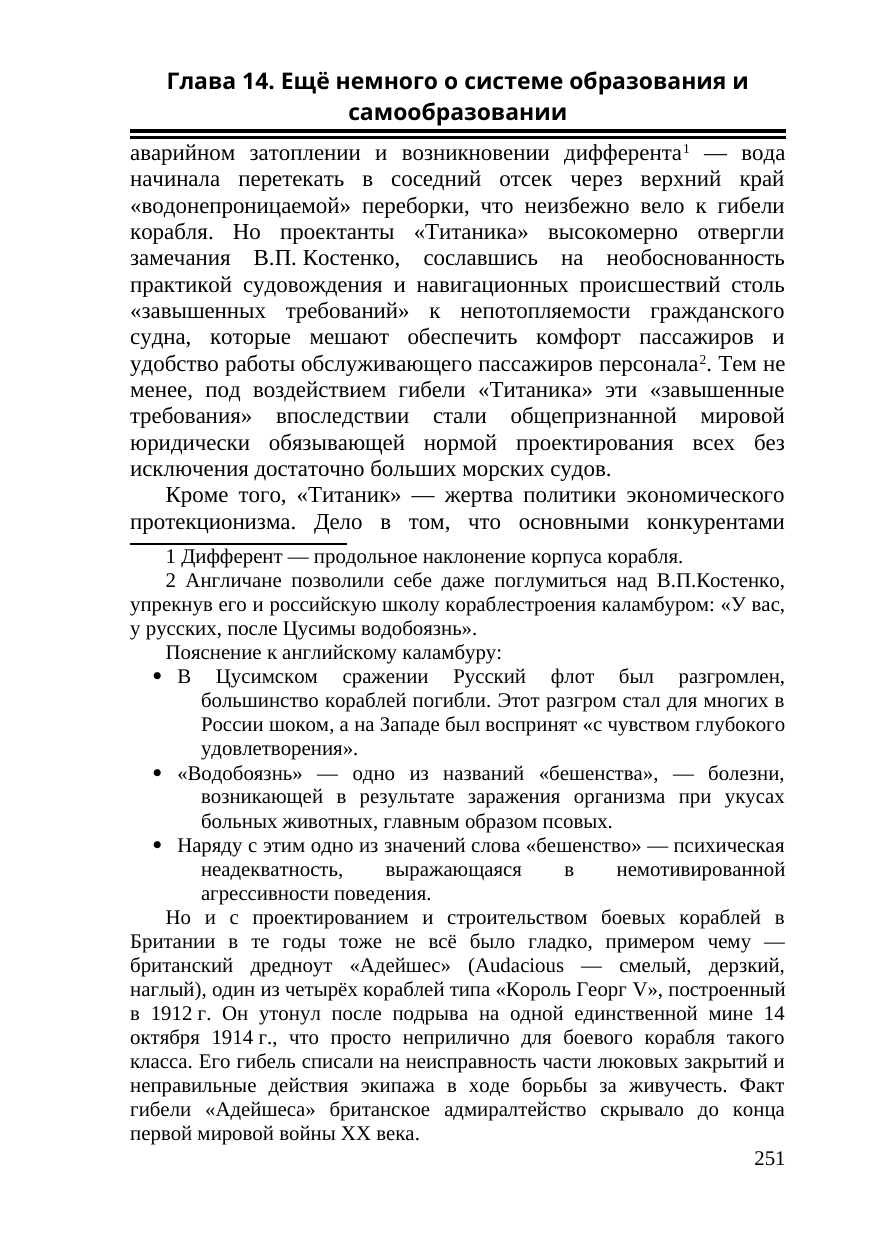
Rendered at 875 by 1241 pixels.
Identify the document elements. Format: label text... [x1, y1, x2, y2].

list Наряду с этим одно из значений слова «бешенство» — психическая неадекватность, выражающаяся в немотивированной агрессивности поведения. [153, 833, 786, 905]
text Пояснение к английскому каламбуру: [130, 640, 786, 664]
list В Цусимском сражении Русский флот был разгромлен, большинство кораблей погибли. Этот разгром стал для многих в России шоком, а на Западе был воспринят «с чувством глубокого удовлетворения». [153, 664, 786, 760]
text Но и с проектированием и строительством боевых кораблей в Британии в те годы тоже не всё было гладко, примером чему — британский дредноут «Адейшес» (Audacious — смелый, дерзкий, наглый), один из четырёх кораблей типа «Король Георг V», построенный в 1912 г. Он утонул после подрыва на одной единственной мине 14 октября 1914 г., что просто неприлично для боевого корабля такого класса. Его гибель списали на неисправность части люковых закрытий и неправильные действия экипажа в ходе борьбы за живучесть. Факт гибели «Адейшеса» британское адмиралтейство скрывало до конца первой мировой войны ХХ века. [130, 905, 786, 1145]
text Кроме того, «Титаник» — жертва политики экономического протекционизма. Дело в том, что основными конкурентами [130, 482, 786, 534]
text аварийном затоплении и возникновении дифферента — вода начинала перетекать в соседний отсек через верхний край «водонепроницаемой» переборки, что неизбежно вело к гибели корабля. Но проектанты «Титаника» высокомерно отвергли замечания В.П. Костенко, сославшись на необоснованность практикой судовождения и навигационных происшествий столь «завышенных требований» к непотопляемости гражданского судна, которые мешают обеспечить комфорт пассажиров и удобство работы обслуживающего пассажиров персонала. Тем не менее, под воздействием гибели «Титаника» эти «завышенные требования» впоследствии стали общепризнанной мировой юридически обязывающей нормой проектирования всех без исключения достаточно больших морских судов. [130, 139, 786, 482]
text Дифферент — продольное наклонение корпуса корабля. [130, 544, 786, 568]
text Англичане позволили себе даже поглумиться над В.П.Костенко, упрекнув его и российскую школу кораблестроения каламбуром: «У вас, у русских, после Цусимы водобоязнь». [130, 568, 786, 640]
list «Водобоязнь» — одно из названий «бешенства», — болезни, возникающей в результате заражения организма при укусах больных животных, главным образом псовых. [153, 760, 786, 833]
